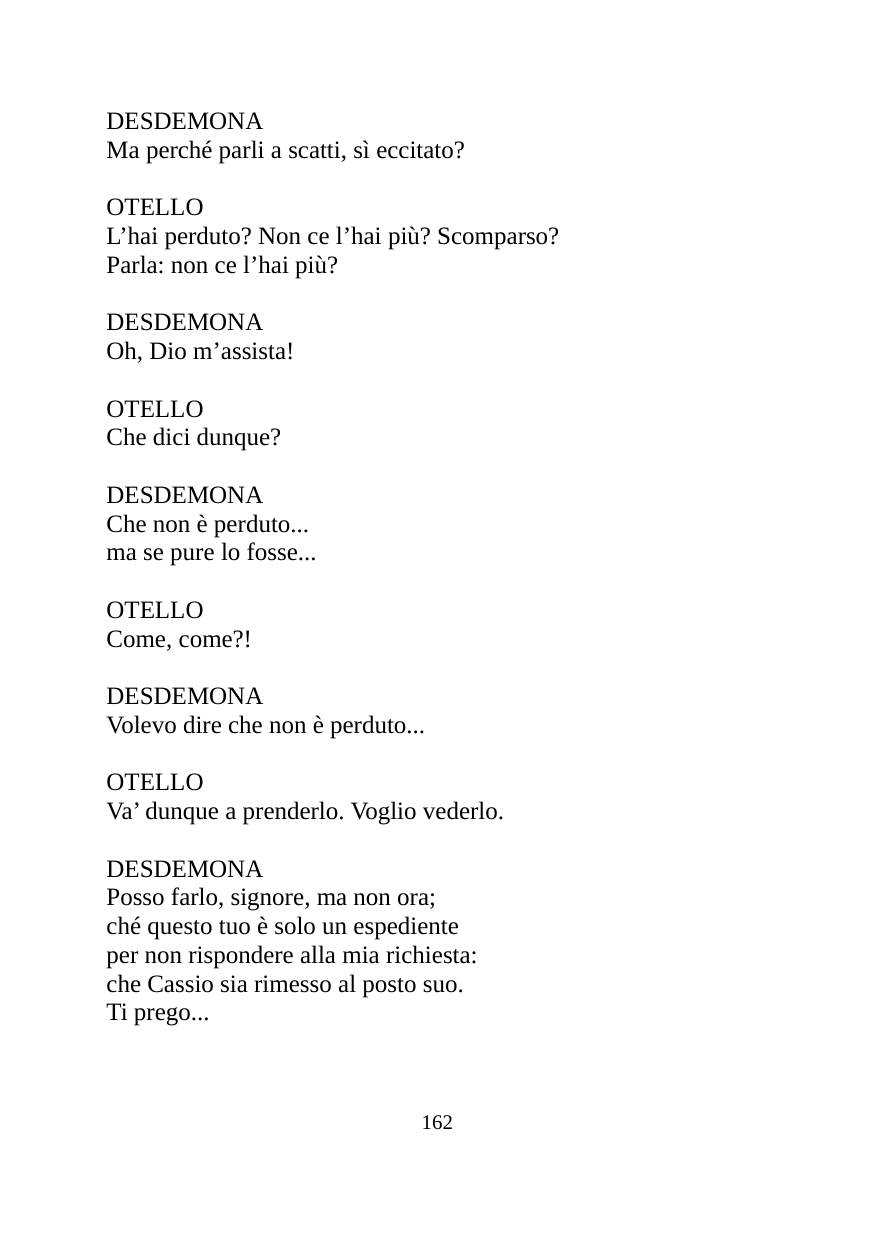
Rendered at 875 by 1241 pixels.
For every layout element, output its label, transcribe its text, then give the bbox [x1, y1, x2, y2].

text DESDEMONA Oh, Dio m’assista! [106, 307, 768, 365]
text DESDEMONA Volevo dire che non è perduto... [106, 681, 768, 739]
text Ti prego... [106, 997, 768, 1026]
text ché questo tuo è solo un espediente [106, 911, 768, 940]
text ma se pure lo fosse... [106, 537, 768, 566]
text DESDEMONA Posso farlo, signore, ma non ora; [106, 854, 768, 911]
text che Cassio sia rimesso al posto suo. [106, 969, 768, 997]
text OTELLO Che dici dunque? [106, 394, 768, 451]
text Parla: non ce l’hai più? [106, 250, 768, 279]
text per non rispondere alla mia richiesta: [106, 940, 768, 969]
text OTELLO L’hai perduto? Non ce l’hai più? Scomparso? [106, 192, 768, 250]
text DESDEMONA Che non è perduto... [106, 480, 768, 537]
text OTELLO Come, come?! [106, 595, 768, 652]
text OTELLO Va’ dunque a prenderlo. Voglio vederlo. [106, 767, 768, 825]
text DESDEMONA Ma perché parli a scatti, sì eccitato? [106, 106, 768, 164]
